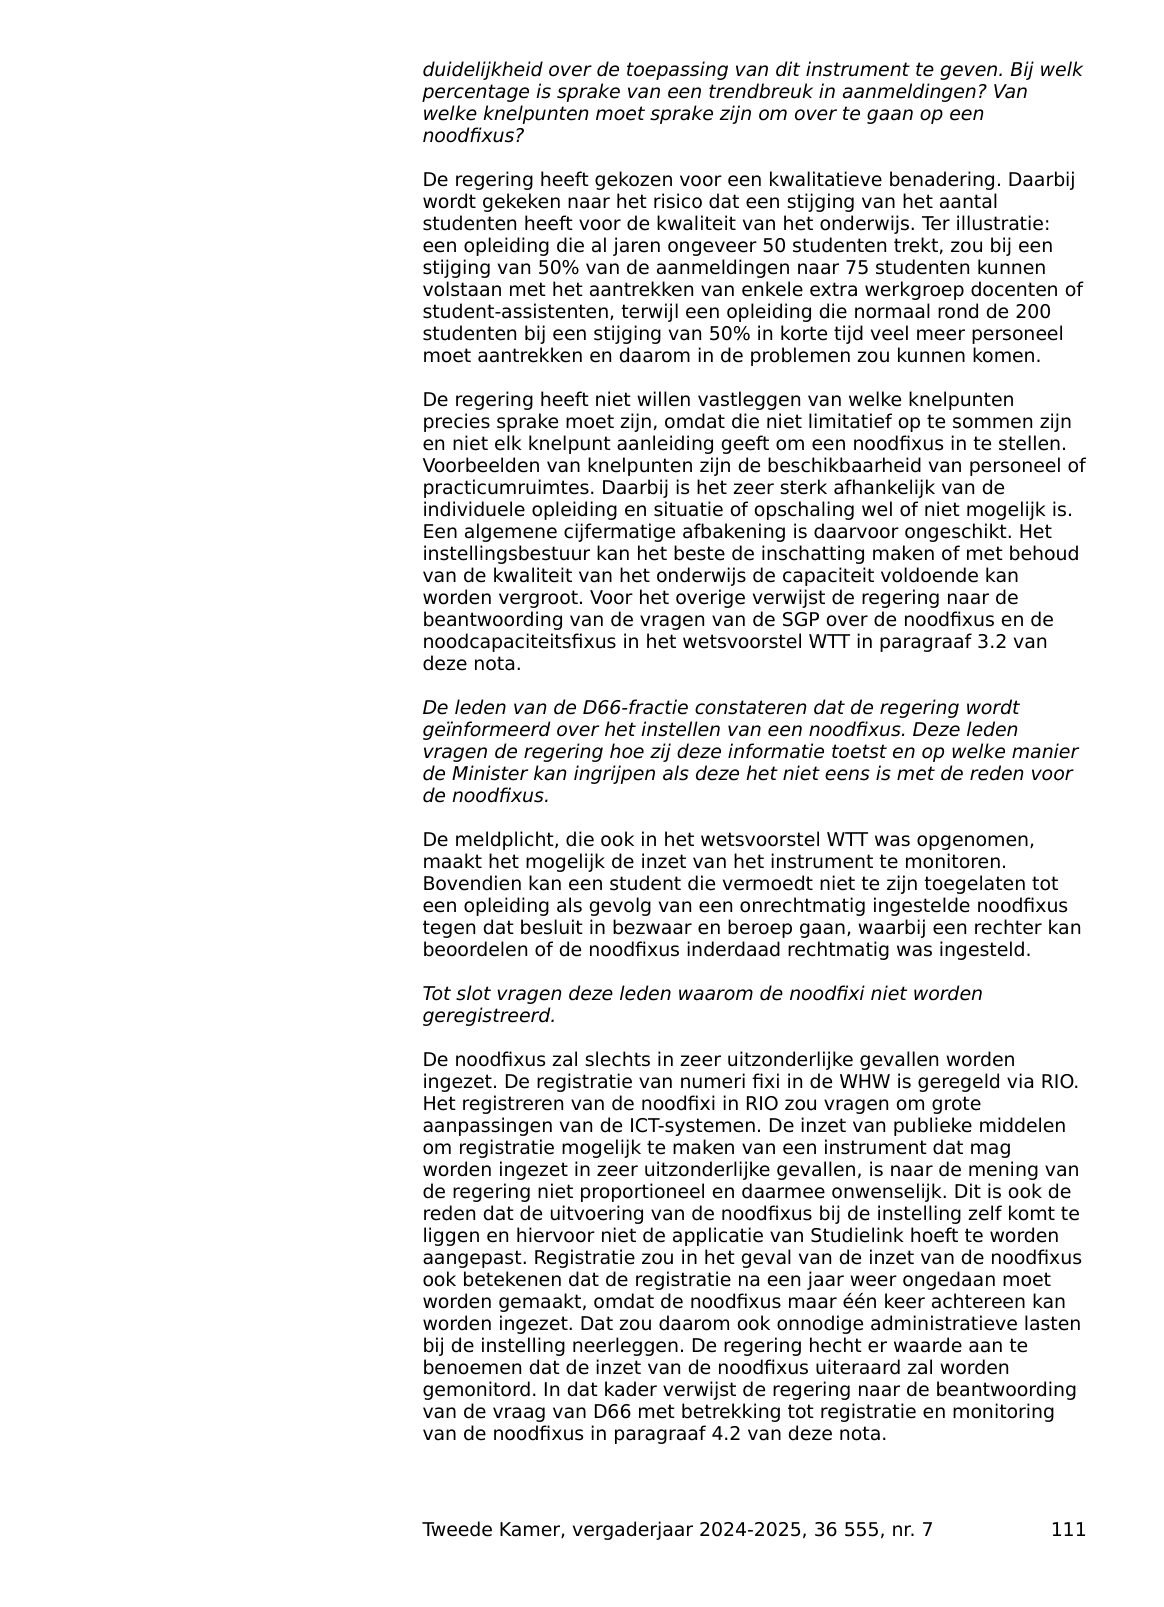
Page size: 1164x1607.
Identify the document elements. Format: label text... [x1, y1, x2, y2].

text duidelijkheid over de toepassing van dit instrument te geven. Bij welk percentage is sprake van een trendbreuk in aanmeldingen? Van welke knelpunten moet sprake zijn om over te gaan op een noodfixus? [422, 59, 1087, 147]
text De regering heeft gekozen voor een kwalitatieve benadering. Daarbij wordt gekeken naar het risico dat een stijging van het aantal studenten heeft voor de kwaliteit van het onderwijs. Ter illustratie: een opleiding die al jaren ongeveer 50 studenten trekt, zou bij een stijging van 50% van de aanmeldingen naar 75 studenten kunnen volstaan met het aantrekken van enkele extra werkgroep docenten of student-assistenten, terwijl een opleiding die normaal rond de 200 studenten bij een stijging van 50% in korte tijd veel meer personeel moet aantrekken en daarom in de problemen zou kunnen komen. [422, 169, 1087, 367]
text De leden van de D66-fractie constateren dat de regering wordt geïnformeerd over het instellen van een noodfixus. Deze leden vragen de regering hoe zij deze informatie toetst en op welke manier de Minister kan ingrijpen als deze het niet eens is met de reden voor de noodfixus. [422, 697, 1087, 807]
text De meldplicht, die ook in het wetsvoorstel WTT was opgenomen, maakt het mogelijk de inzet van het instrument te monitoren. Bovendien kan een student die vermoedt niet te zijn toegelaten tot een opleiding als gevolg van een onrechtmatig ingestelde noodfixus tegen dat besluit in bezwaar en beroep gaan, waarbij een rechter kan beoordelen of de noodfixus inderdaad rechtmatig was ingesteld. [422, 829, 1087, 961]
text De noodfixus zal slechts in zeer uitzonderlijke gevallen worden ingezet. De registratie van numeri fixi in de WHW is geregeld via RIO. Het registreren van de noodfixi in RIO zou vragen om grote aanpassingen van de ICT-systemen. De inzet van publieke middelen om registratie mogelijk te maken van een instrument dat mag worden ingezet in zeer uitzonderlijke gevallen, is naar de mening van de regering niet proportioneel en daarmee onwenselijk. Dit is ook de reden dat de uitvoering van de noodfixus bij de instelling zelf komt te liggen en hiervoor niet de applicatie van Studielink hoeft te worden aangepast. Registratie zou in het geval van de inzet van de noodfixus ook betekenen dat de registratie na een jaar weer ongedaan moet worden gemaakt, omdat de noodfixus maar één keer achtereen kan worden ingezet. Dat zou daarom ook onnodige administratieve lasten bij de instelling neerleggen. De regering hecht er waarde aan te benoemen dat de inzet van de noodfixus uiteraard zal worden gemonitord. In dat kader verwijst de regering naar de beantwoording van de vraag van D66 met betrekking tot registratie en monitoring van de noodfixus in paragraaf 4.2 van deze nota. [422, 1049, 1087, 1445]
text De regering heeft niet willen vastleggen van welke knelpunten precies sprake moet zijn, omdat die niet limitatief op te sommen zijn en niet elk knelpunt aanleiding geeft om een noodfixus in te stellen. Voorbeelden van knelpunten zijn de beschikbaarheid van personeel of practicumruimtes. Daarbij is het zeer sterk afhankelijk van de individuele opleiding en situatie of opschaling wel of niet mogelijk is. Een algemene cijfermatige afbakening is daarvoor ongeschikt. Het instellingsbestuur kan het beste de inschatting maken of met behoud van de kwaliteit van het onderwijs de capaciteit voldoende kan worden vergroot. Voor het overige verwijst de regering naar de beantwoording van de vragen van de SGP over de noodfixus en de noodcapaciteitsfixus in het wetsvoorstel WTT in paragraaf 3.2 van deze nota. [422, 389, 1087, 675]
text Tot slot vragen deze leden waarom de noodfixi niet worden geregistreerd. [422, 983, 1087, 1027]
